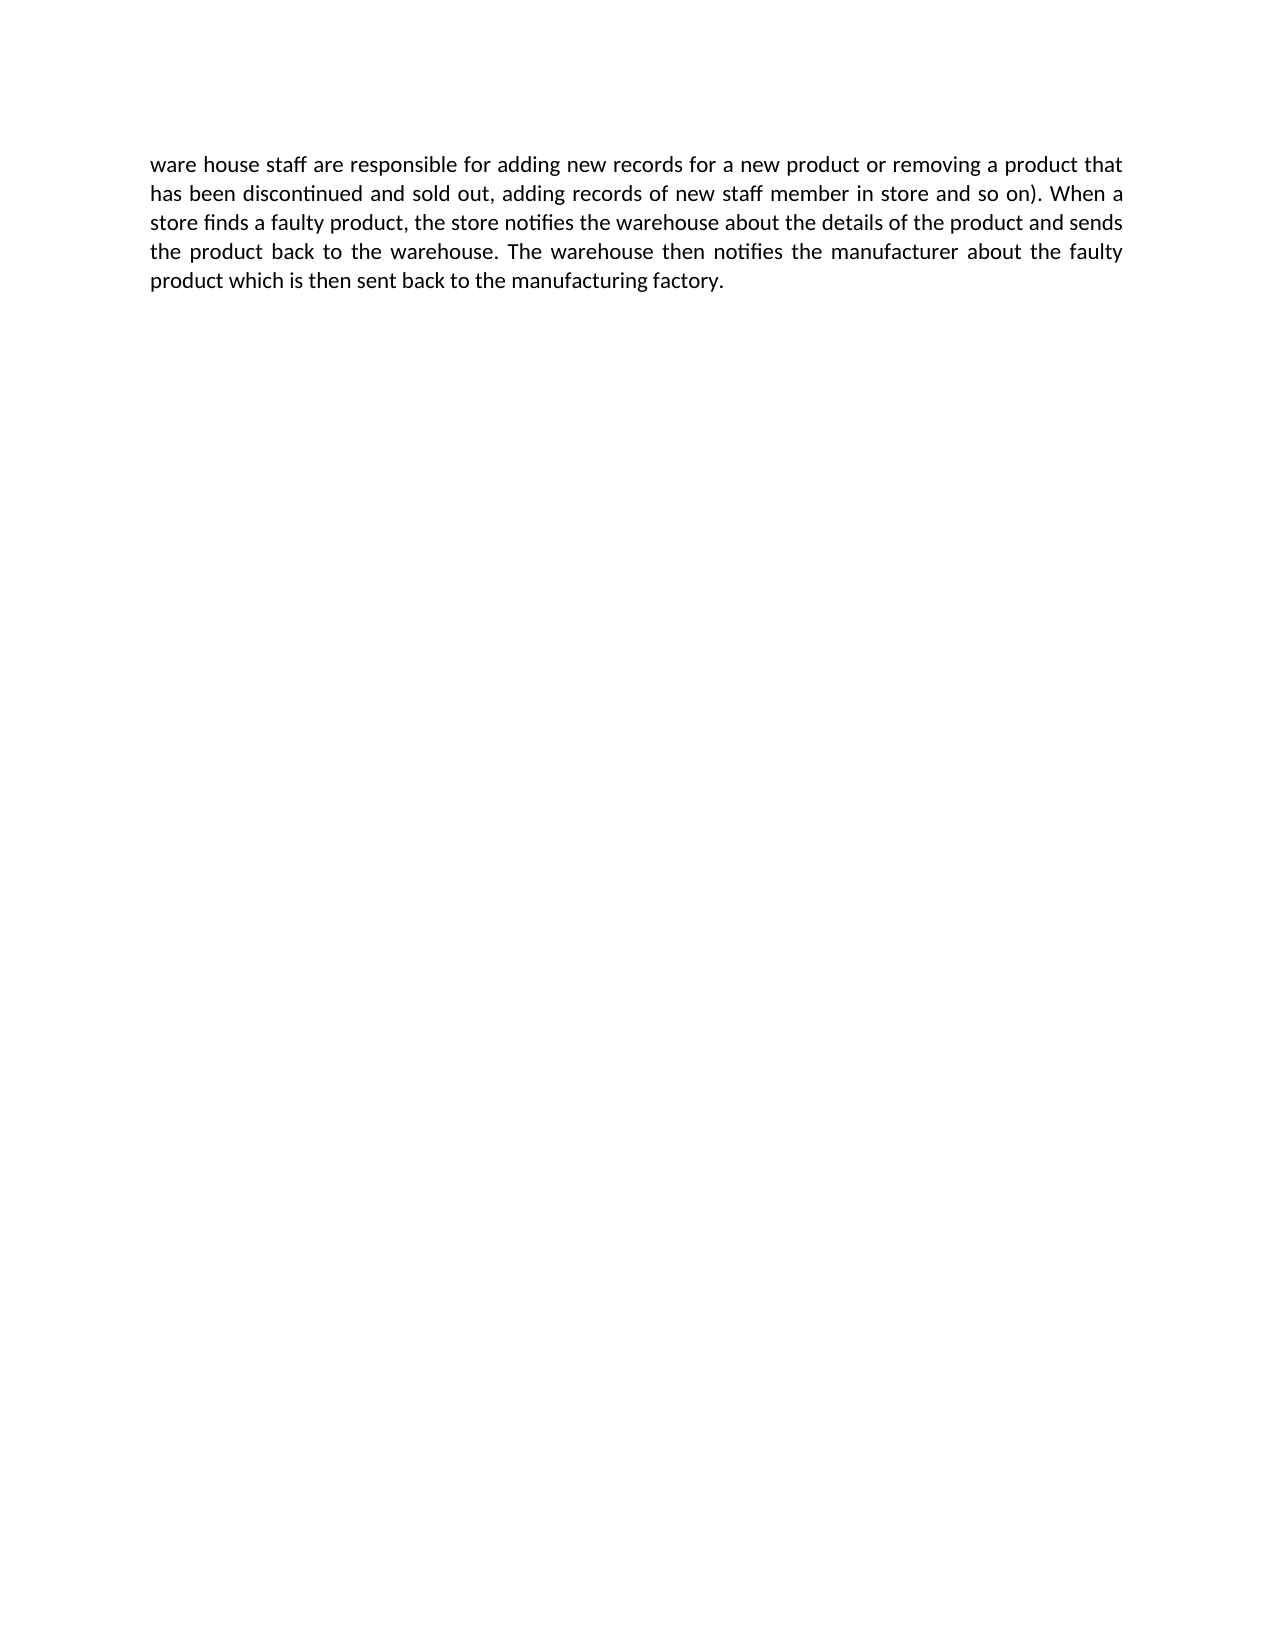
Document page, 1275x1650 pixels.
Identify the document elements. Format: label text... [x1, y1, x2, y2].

text ware house staff are responsible for adding new records for a new product or removing a product that has been discontinued and sold out, adding records of new staff member in store and so on). When a store finds a faulty product, the store notifies the warehouse about the details of the product and sends the product back to the warehouse. The warehouse then notifies the manufacturer about the faulty product which is then sent back to the manufacturing factory. [150, 150, 1125, 294]
